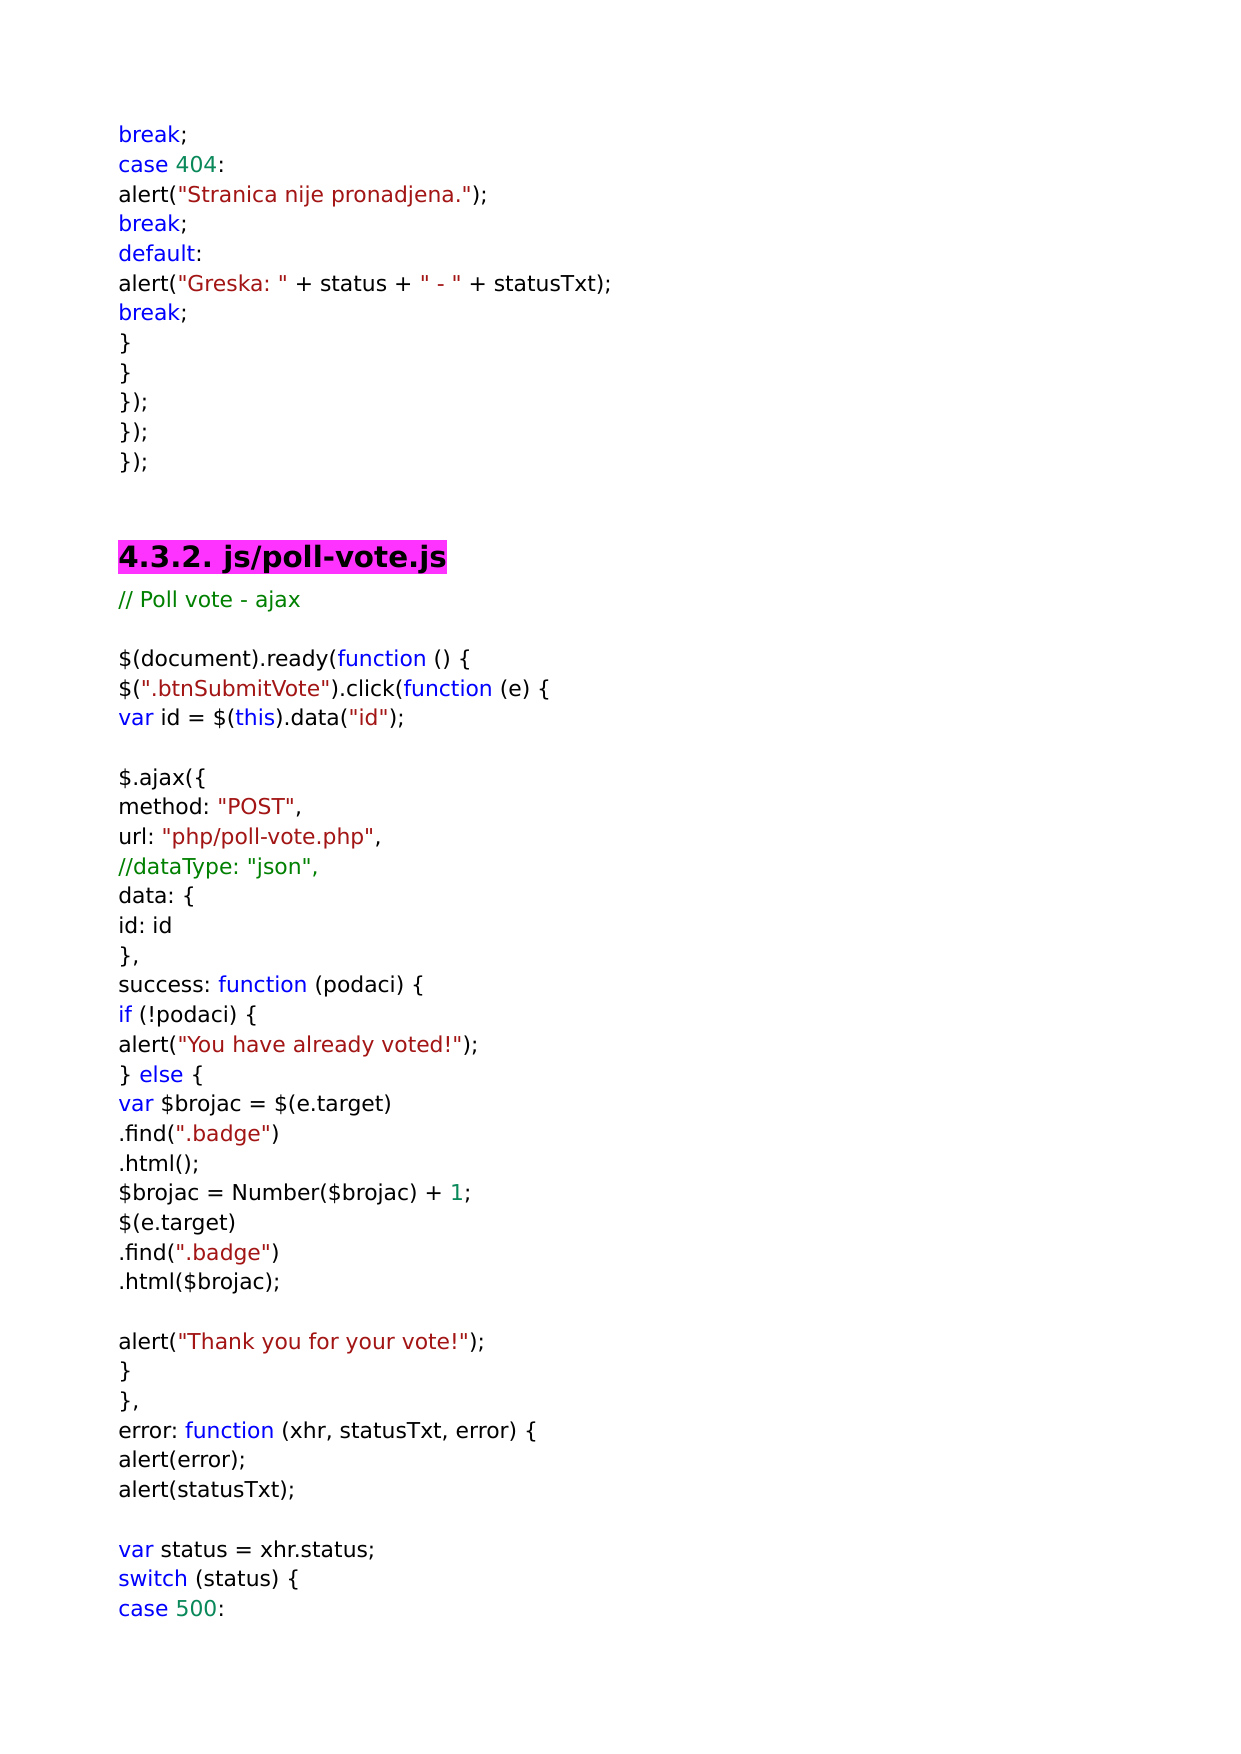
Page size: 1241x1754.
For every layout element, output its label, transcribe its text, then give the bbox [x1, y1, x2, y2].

text } [118, 326, 1122, 356]
text alert(statusTxt); [118, 1473, 1122, 1503]
text data: { [118, 879, 1122, 909]
text $.ajax({ [118, 761, 1122, 790]
text id: id [118, 909, 1122, 939]
text } [118, 1354, 1122, 1384]
text error: function (xhr, statusTxt, error) { [118, 1414, 1122, 1443]
text alert("You have already voted!"); [118, 1028, 1122, 1057]
text url: "php/poll-vote.php", [118, 820, 1122, 850]
text default: [118, 237, 1122, 267]
subtitle 4.3.2. js/poll-vote.js [118, 540, 1122, 574]
text alert("Thank you for your vote!"); [118, 1325, 1122, 1354]
text var status = xhr.status; [118, 1532, 1122, 1562]
text case 404: [118, 148, 1122, 177]
text method: "POST", [118, 790, 1122, 820]
text var id = $(this).data("id"); [118, 701, 1122, 731]
text }, [118, 1384, 1122, 1414]
text var $brojac = $(e.target) [118, 1087, 1122, 1117]
text .html(); [118, 1147, 1122, 1176]
text } [118, 356, 1122, 385]
text break; [118, 296, 1122, 326]
text }); [118, 415, 1122, 445]
text $brojac = Number($brojac) + 1; [118, 1176, 1122, 1206]
text .find(".badge") [118, 1236, 1122, 1265]
text break; [118, 207, 1122, 237]
text break; [118, 118, 1122, 148]
text .find(".badge") [118, 1117, 1122, 1147]
text success: function (podaci) { [118, 968, 1122, 998]
text $(".btnSubmitVote").click(function (e) { [118, 672, 1122, 701]
text if (!podaci) { [118, 998, 1122, 1028]
text .html($brojac); [118, 1265, 1122, 1295]
text }); [118, 445, 1122, 474]
text case 500: [118, 1592, 1122, 1622]
text }, [118, 939, 1122, 968]
text }); [118, 385, 1122, 415]
text } else { [118, 1057, 1122, 1087]
text alert(error); [118, 1443, 1122, 1473]
text switch (status) { [118, 1562, 1122, 1592]
text //dataType: "json", [118, 850, 1122, 879]
text $(document).ready(function () { [118, 642, 1122, 672]
text alert("Greska: " + status + " - " + statusTxt); [118, 267, 1122, 296]
text // Poll vote - ajax [118, 587, 1122, 612]
text $(e.target) [118, 1206, 1122, 1236]
text alert("Stranica nije pronadjena."); [118, 177, 1122, 207]
